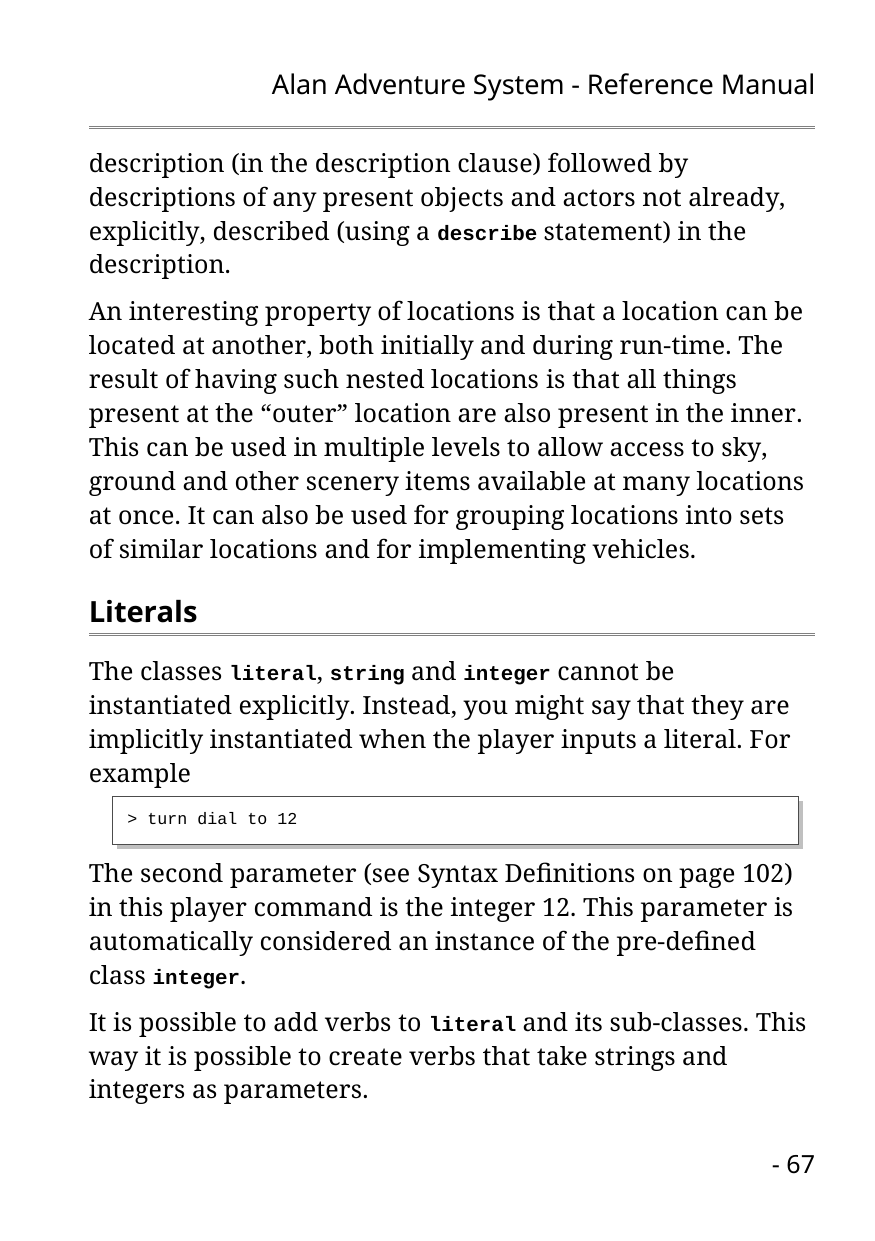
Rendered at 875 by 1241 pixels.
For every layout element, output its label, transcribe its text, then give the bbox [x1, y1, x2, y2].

text description (in the description clause) followed by descriptions of any present objects and actors not already, explicitly, described (using a describe statement) in the description. [88, 146, 815, 281]
subtitle Literals [88, 591, 815, 635]
text The second parameter (see Syntax Definitions on page 83) in this player command is the integer 12. This parameter is automatically considered an instance of the pre-defined class integer. [88, 856, 815, 992]
text The classes literal, string and integer cannot be instantiated explicitly. Instead, you might say that they are implicitly instantiated when the player inputs a literal. For example [88, 654, 815, 790]
text An interesting property of locations is that a location can be located at another, both initially and during run-time. The result of having such nested locations is that all things present at the “outer” location are also present in the inner. This can be used in multiple levels to allow access to sky, ground and other scenery items available at many locations at once. It can also be used for grouping locations into sets of similar locations and for implementing vehicles. [88, 294, 815, 566]
text It is possible to add verbs to literal and its sub-classes. This way it is possible to create verbs that take strings and integers as parameters. [88, 1004, 815, 1106]
text > turn dial to 12 [113, 797, 798, 844]
